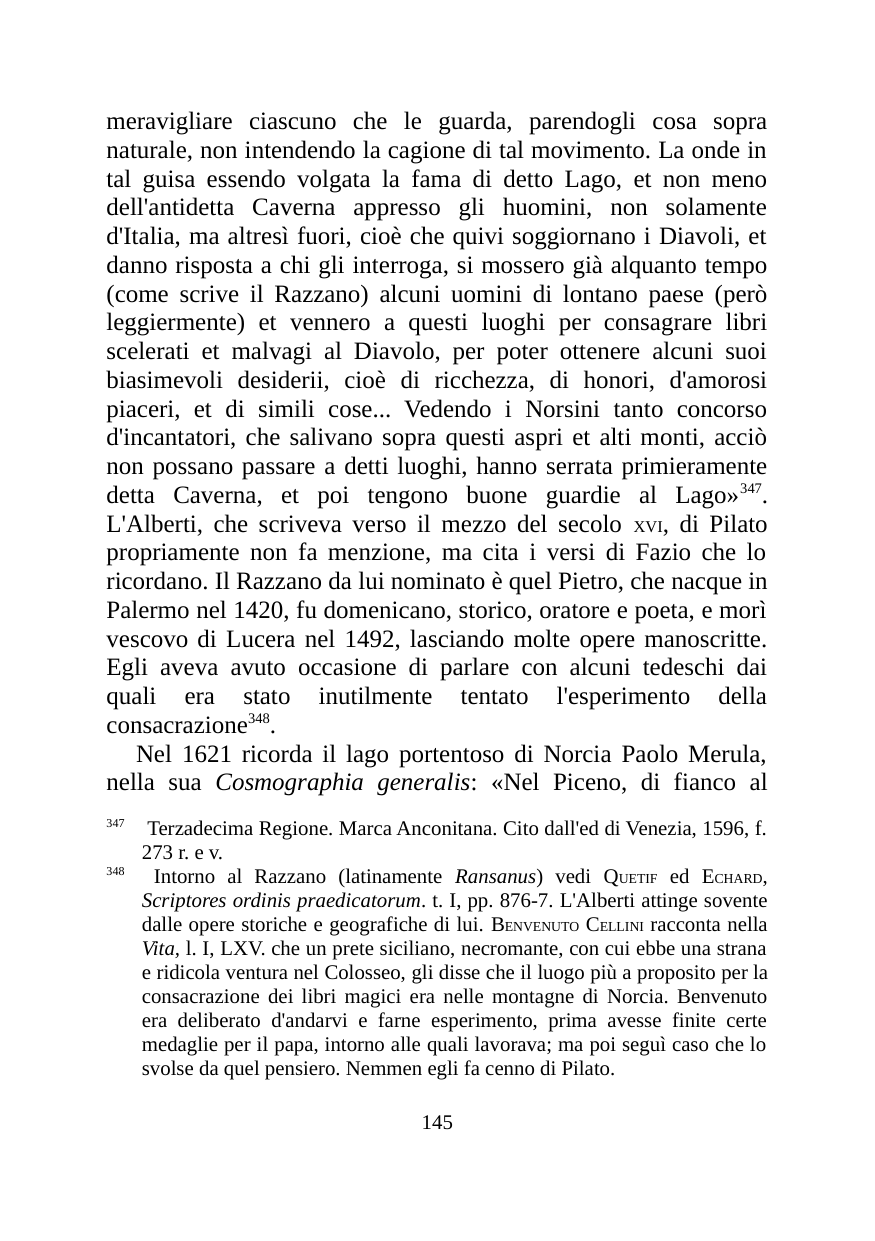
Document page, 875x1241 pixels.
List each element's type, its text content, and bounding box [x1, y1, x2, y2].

text meravigliare ciascuno che le guarda, parendogli cosa sopra naturale, non intendendo la cagione di tal movimento. La onde in tal guisa essendo volgata la fama di detto Lago, et non meno dell'antidetta Caverna appresso gli huomini, non solamente d'Italia, ma altresì fuori, cioè che quivi soggiornano i Diavoli, et danno risposta a chi gli interroga, si mossero già alquanto tempo (come scrive il Razzano) alcuni uomini di lontano paese (però leggiermente) et vennero a questi luoghi per consagrare libri scelerati et malvagi al Diavolo, per poter ottenere alcuni suoi biasimevoli desiderii, cioè di ricchezza, di honori, d'amorosi piaceri, et di simili cose... Vedendo i Norsini tanto concorso d'incantatori, che salivano sopra questi aspri et alti monti, acciò non possano passare a detti luoghi, hanno serrata primieramente detta Caverna, et poi tengono buone guardie al Lago». L'Alberti, che scriveva verso il mezzo del secolo xvi, di Pilato propriamente non fa menzione, ma cita i versi di Fazio che lo ricordano. Il Razzano da lui nominato è quel Pietro, che nacque in Palermo nel 1420, fu domenicano, storico, oratore e poeta, e morì vescovo di Lucera nel 1492, lasciando molte opere manoscritte. Egli aveva avuto occasione di parlare con alcuni tedeschi dai quali era stato inutilmente tentato l'esperimento della consacrazione. [106, 106, 768, 739]
text Nel 1621 ricorda il lago portentoso di Norcia Paolo Merula, nella sua Cosmographia generalis: «Nel Piceno, di fianco al [106, 739, 768, 796]
text Intorno al Razzano (latinamente Ransanus) vedi Quetif ed Echard, Scriptores ordinis praedicatorum. t. I, pp. 876-7. L'Alberti attinge sovente dalle opere storiche e geografiche di lui. Benvenuto Cellini racconta nella Vita, l. I, LXV. che un prete siciliano, necromante, con cui ebbe una strana e ridicola ventura nel Colosseo, gli disse che il luogo più a proposito per la consacrazione dei libri magici era nelle montagne di Norcia. Benvenuto era deliberato d'andarvi e farne esperimento, prima avesse finite certe medaglie per il papa, intorno alle quali lavorava; ma poi seguì caso che lo svolse da quel pensiero. Nemmen egli fa cenno di Pilato. [106, 864, 768, 1080]
text Terzadecima Regione. Marca Anconitana. Cito dall'ed di Venezia, 1596, f. 273 r. e v. [106, 816, 768, 864]
